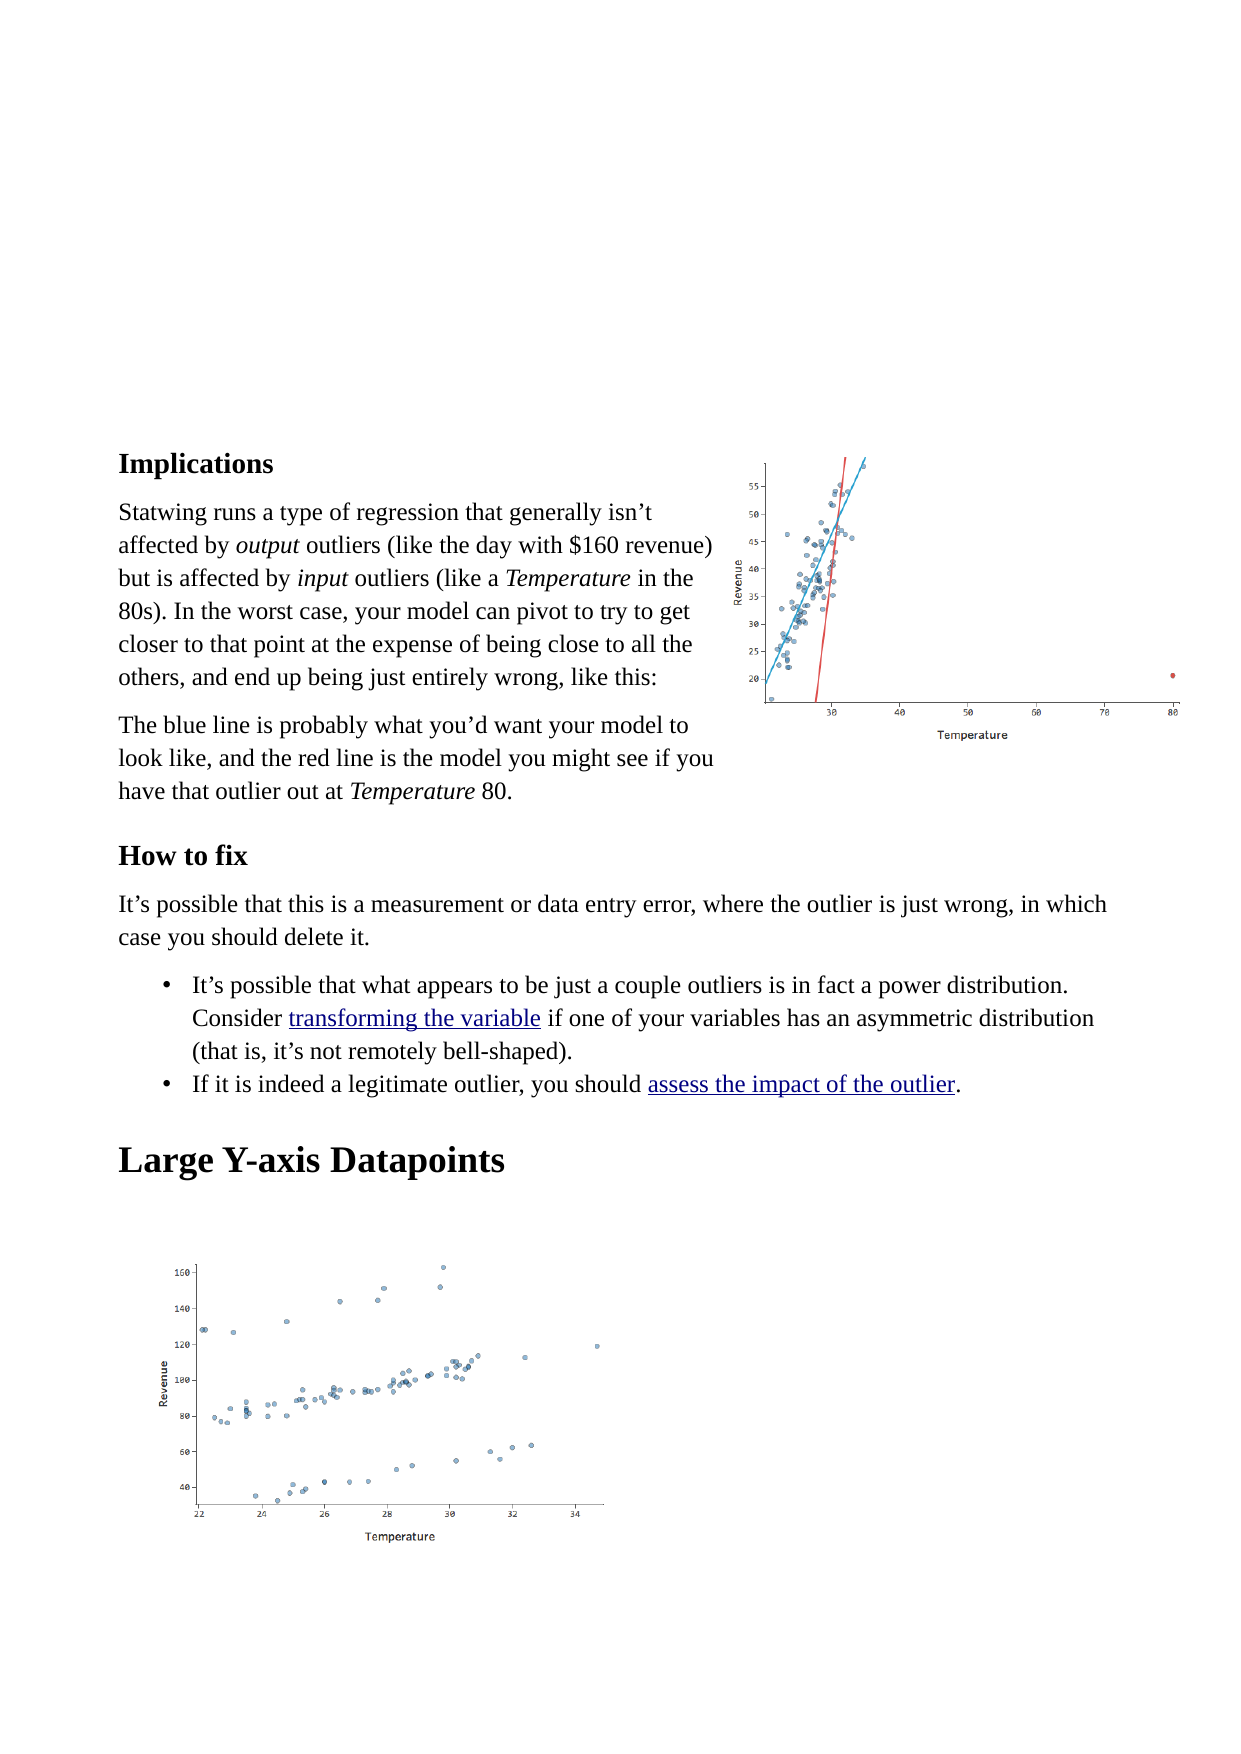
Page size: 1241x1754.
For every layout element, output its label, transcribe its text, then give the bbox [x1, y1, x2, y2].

text Statwing runs a type of regression that generally isn’t affected by output outliers (like the day with $160 revenue) but is affected by input outliers (like a Temperature in the 80s). In the worst case, your model can pivot to try to get closer to that point at the expense of being close to all the others, and end up being just entirely wrong, like this: [118, 497, 731, 691]
text It’s possible that this is a measurement or data entry error, where the outlier is just wrong, in which case you should delete it. [118, 889, 1122, 951]
subtitle Implications [118, 446, 1122, 480]
list If it is indeed a legitimate outlier, you should assess the impact of the outlier. [162, 1069, 1122, 1098]
subtitle How to fix [118, 838, 1122, 872]
subtitle Large Y-axis Datapoints [118, 1137, 1122, 1181]
picture [731, 457, 1185, 744]
list It’s possible that what appears to be just a couple outliers is in fact a power distribution. Consider transforming the variable if one of your variables has an asymmetric distribution (that is, it’s not remotely bell-shaped). [162, 970, 1122, 1065]
picture [155, 1258, 613, 1548]
text The blue line is probably what you’d want your model to look like, and the red line is the model you might see if you have that outlier out at Temperature 80. [118, 710, 1122, 805]
